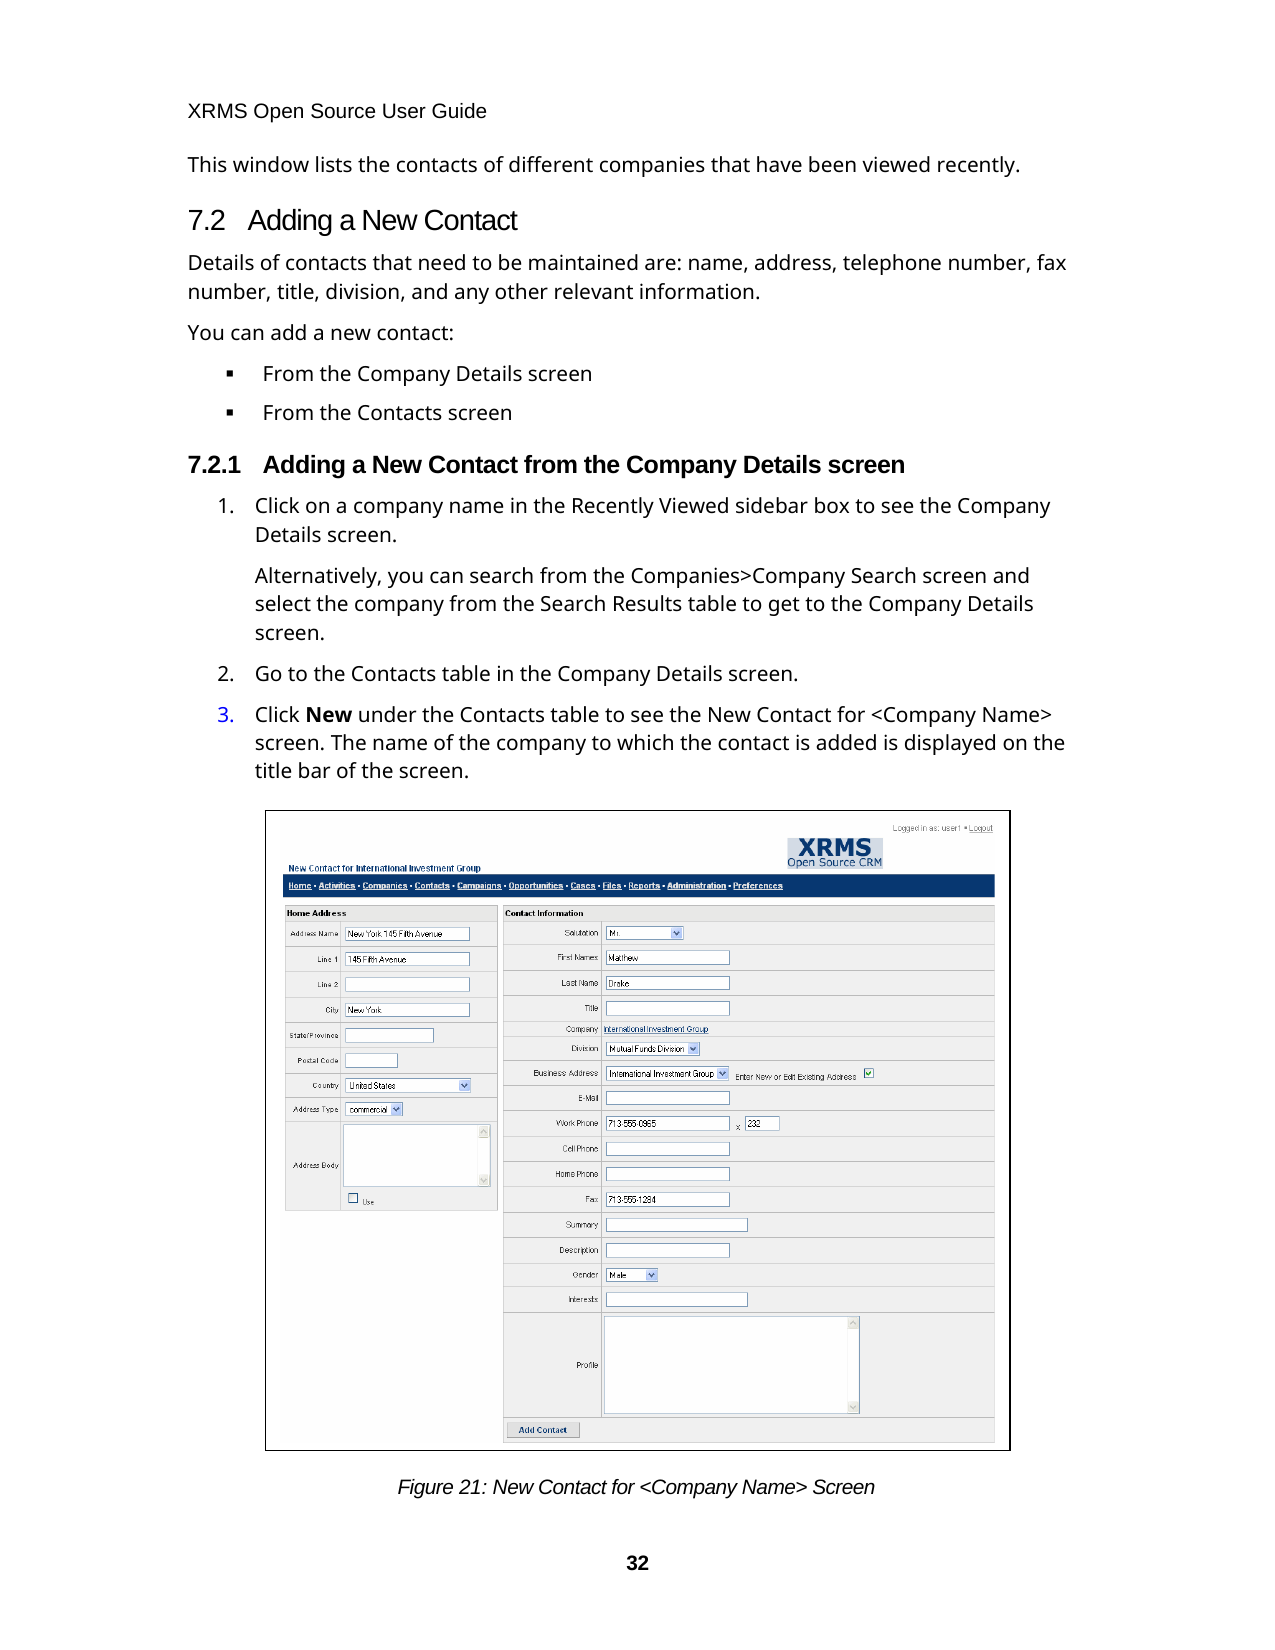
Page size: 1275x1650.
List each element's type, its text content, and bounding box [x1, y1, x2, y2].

subtitle Adding a New Contact [187, 203, 1087, 236]
list Click on a company name in the Recently Viewed sidebar box to see the Company Details screen. [217, 492, 1087, 548]
text Figure 21: New Contact for <Company Name> Screen [187, 1476, 1087, 1499]
subtitle Adding a New Contact from the Company Details screen [187, 451, 1087, 479]
text This window lists the contacts of different companies that have been viewed recently. [187, 150, 1087, 178]
picture [280, 818, 995, 1443]
text You can add a new contact: [187, 318, 1087, 346]
text Alternatively, you can search from the Companies>Company Search screen and select the company from the Search Results table to get to the Company Details screen. [254, 561, 1087, 646]
text Details of contacts that need to be maintained are: name, address, telephone number, fax number, title, division, and any other relevant information. [187, 248, 1087, 305]
list Click New under the Contacts table to see the New Contact for <Company Name> screen. The name of the company to which the contact is added is displayed on the title bar of the screen. [217, 700, 1087, 785]
list From the Company Details screen [225, 359, 1087, 387]
list Go to the Contacts table in the Company Details screen. [217, 659, 1087, 687]
list From the Contacts screen [225, 398, 1087, 426]
